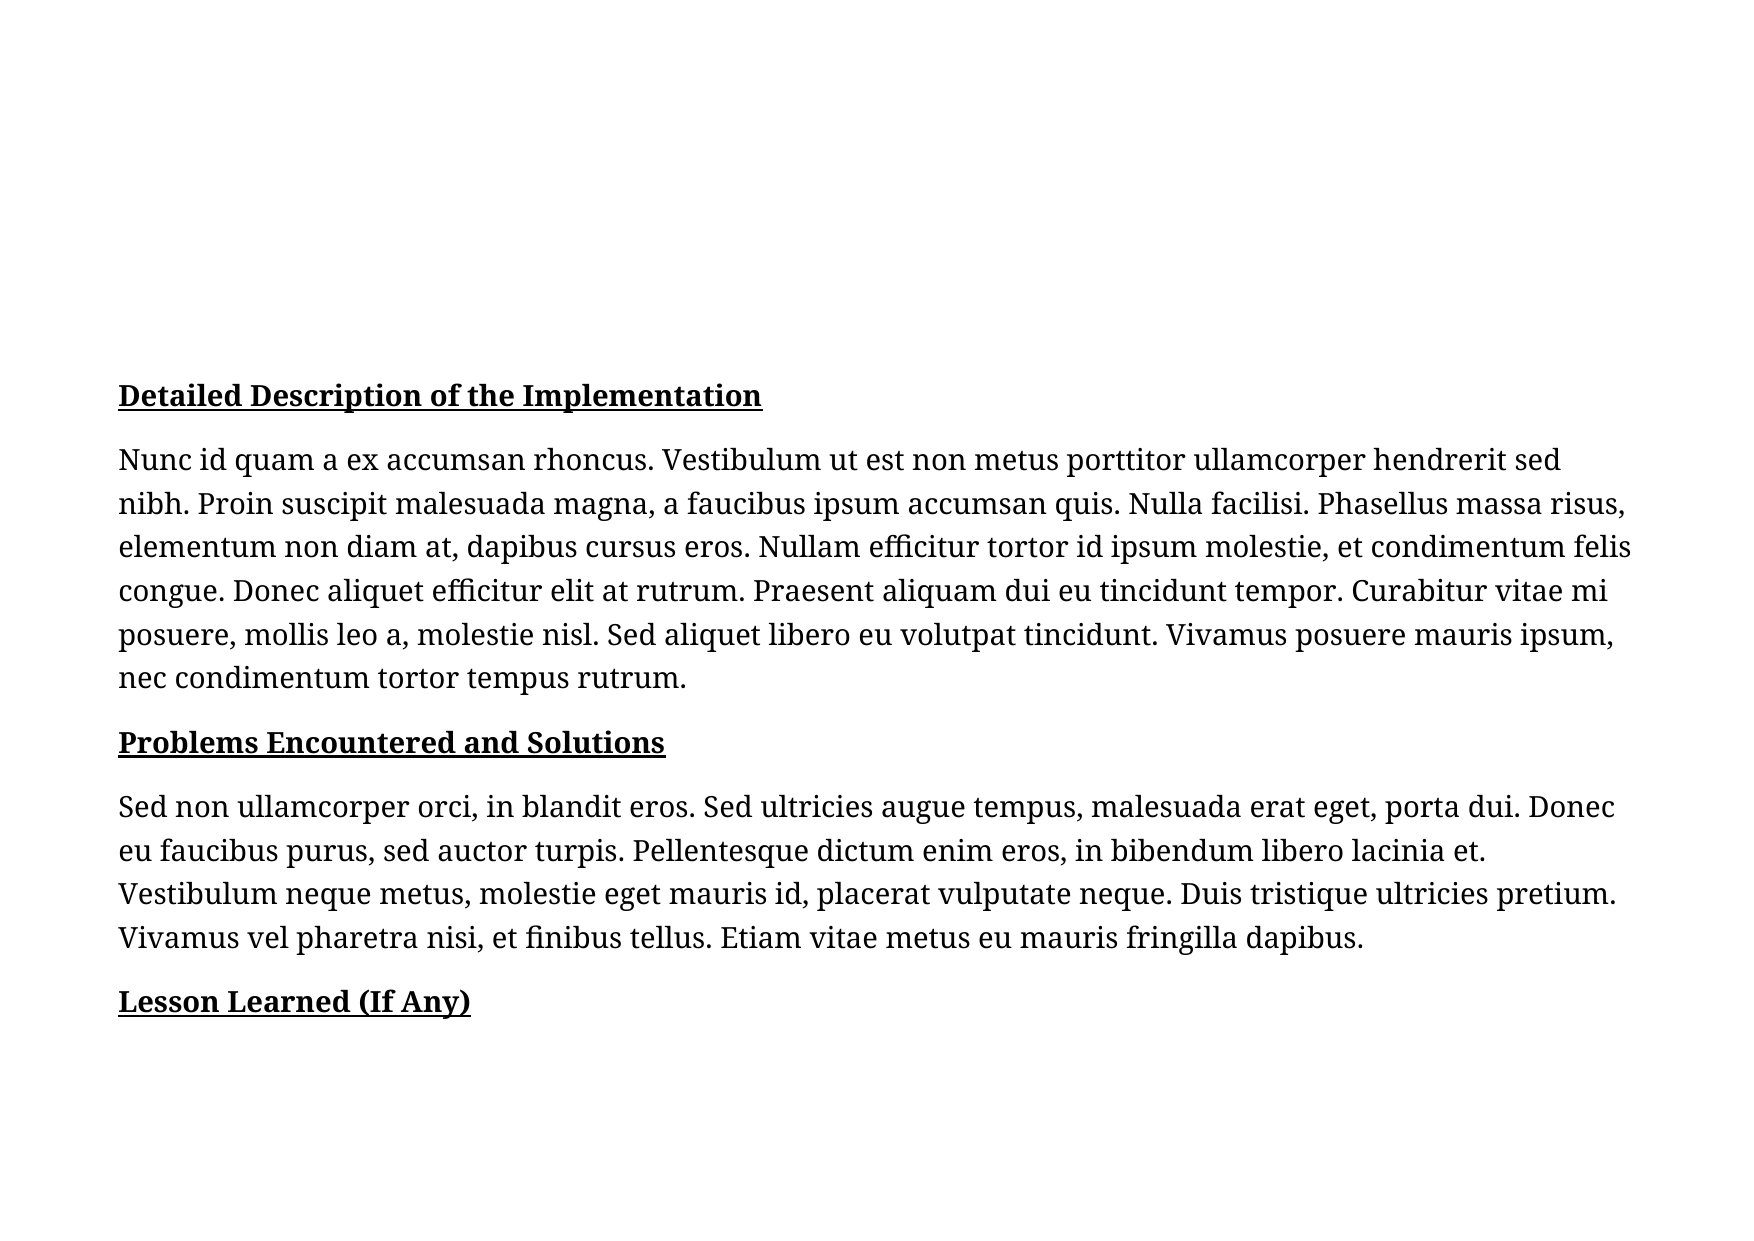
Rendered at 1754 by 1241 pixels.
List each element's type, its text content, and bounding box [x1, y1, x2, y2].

text Detailed Description of the Implementation [118, 375, 1636, 415]
text Sed non ullamcorper orci, in blandit eros. Sed ultricies augue tempus, malesuada erat eget, porta dui. Donec eu faucibus purus, sed auctor turpis. Pellentesque dictum enim eros, in bibendum libero lacinia et. Vestibulum neque metus, molestie eget mauris id, placerat vulputate neque. Duis tristique ultricies pretium. Vivamus vel pharetra nisi, et finibus tellus. Etiam vitae metus eu mauris fringilla dapibus. [118, 786, 1636, 957]
text Nunc id quam a ex accumsan rhoncus. Vestibulum ut est non metus porttitor ullamcorper hendrerit sed nibh. Proin suscipit malesuada magna, a faucibus ipsum accumsan quis. Nulla facilisi. Phasellus massa risus, elementum non diam at, dapibus cursus eros. Nullam efficitur tortor id ipsum molestie, et condimentum felis congue. Donec aliquet efficitur elit at rutrum. Praesent aliquam dui eu tincidunt tempor. Curabitur vitae mi posuere, mollis leo a, molestie nisl. Sed aliquet libero eu volutpat tincidunt. Vivamus posuere mauris ipsum, nec condimentum tortor tempus rutrum. [118, 439, 1636, 697]
text Problems Encountered and Solutions [118, 722, 1636, 762]
text Lesson Learned (If Any) [118, 981, 1636, 1021]
